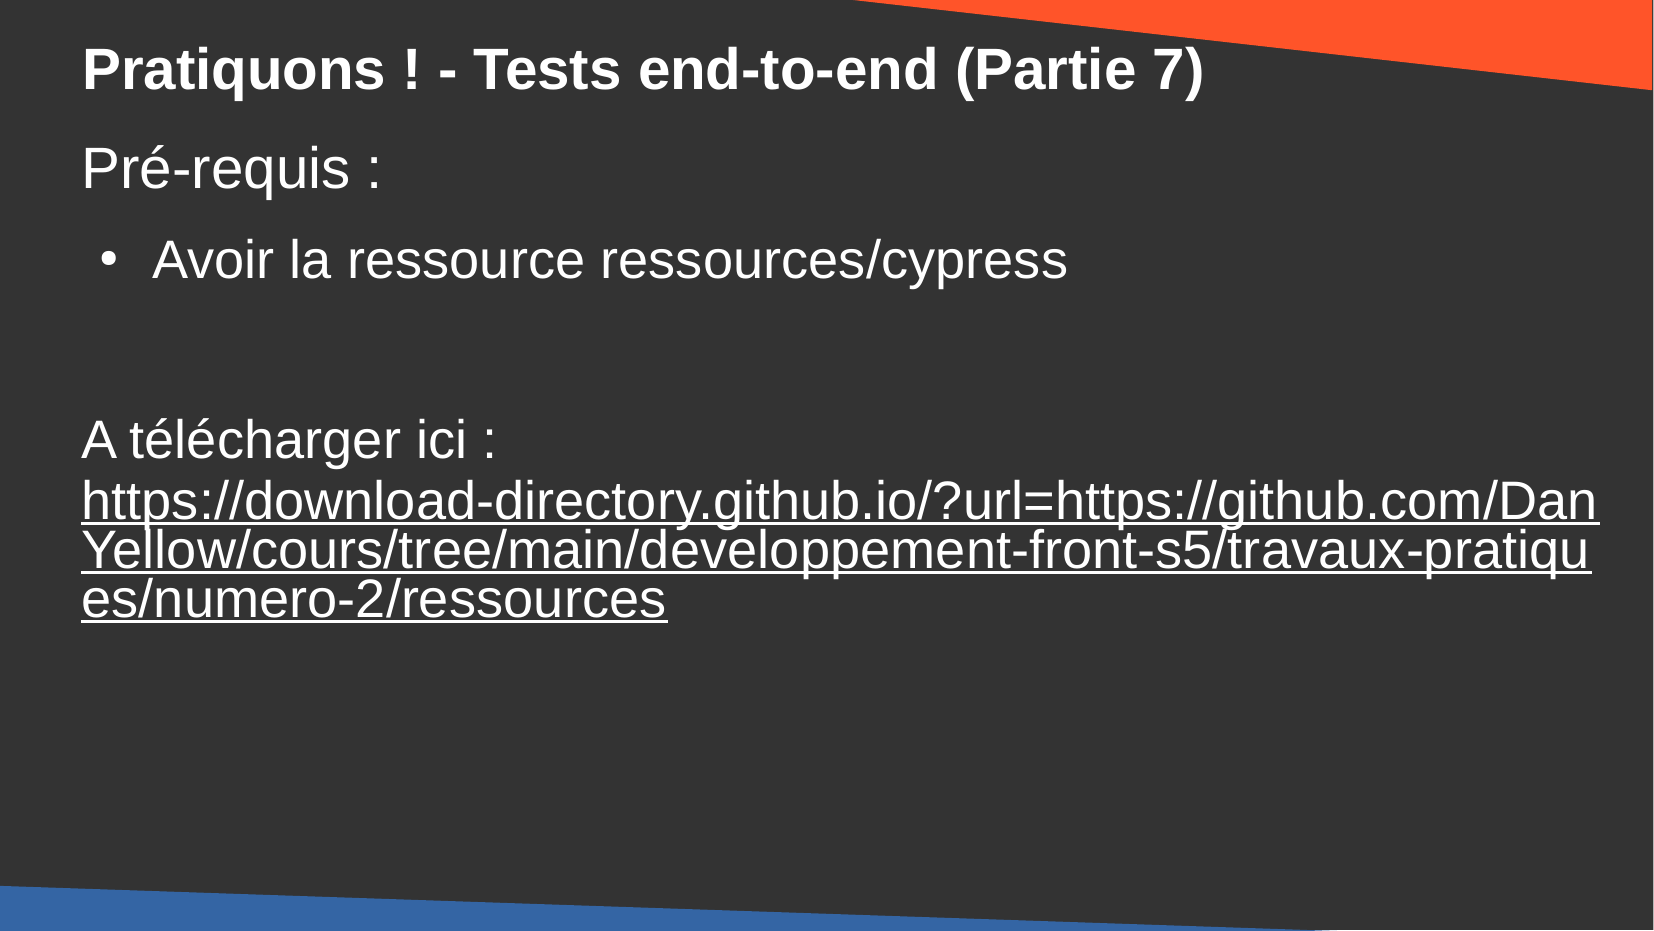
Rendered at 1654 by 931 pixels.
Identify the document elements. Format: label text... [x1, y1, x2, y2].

list Pré-requis : Avoir la ressource ressources/cypress A télécharger ici : https://download-directory.github.io/?url=https://github.com/DanYellow/cours/tree/main/developpement-front-s5/travaux-pratiques/numero-2/ressources [81, 135, 1621, 662]
text_box [0, 885, 1337, 931]
text_box [853, 0, 1653, 91]
title Pratiquons ! - Tests end-to-end (Partie 7) [82, 37, 1571, 114]
